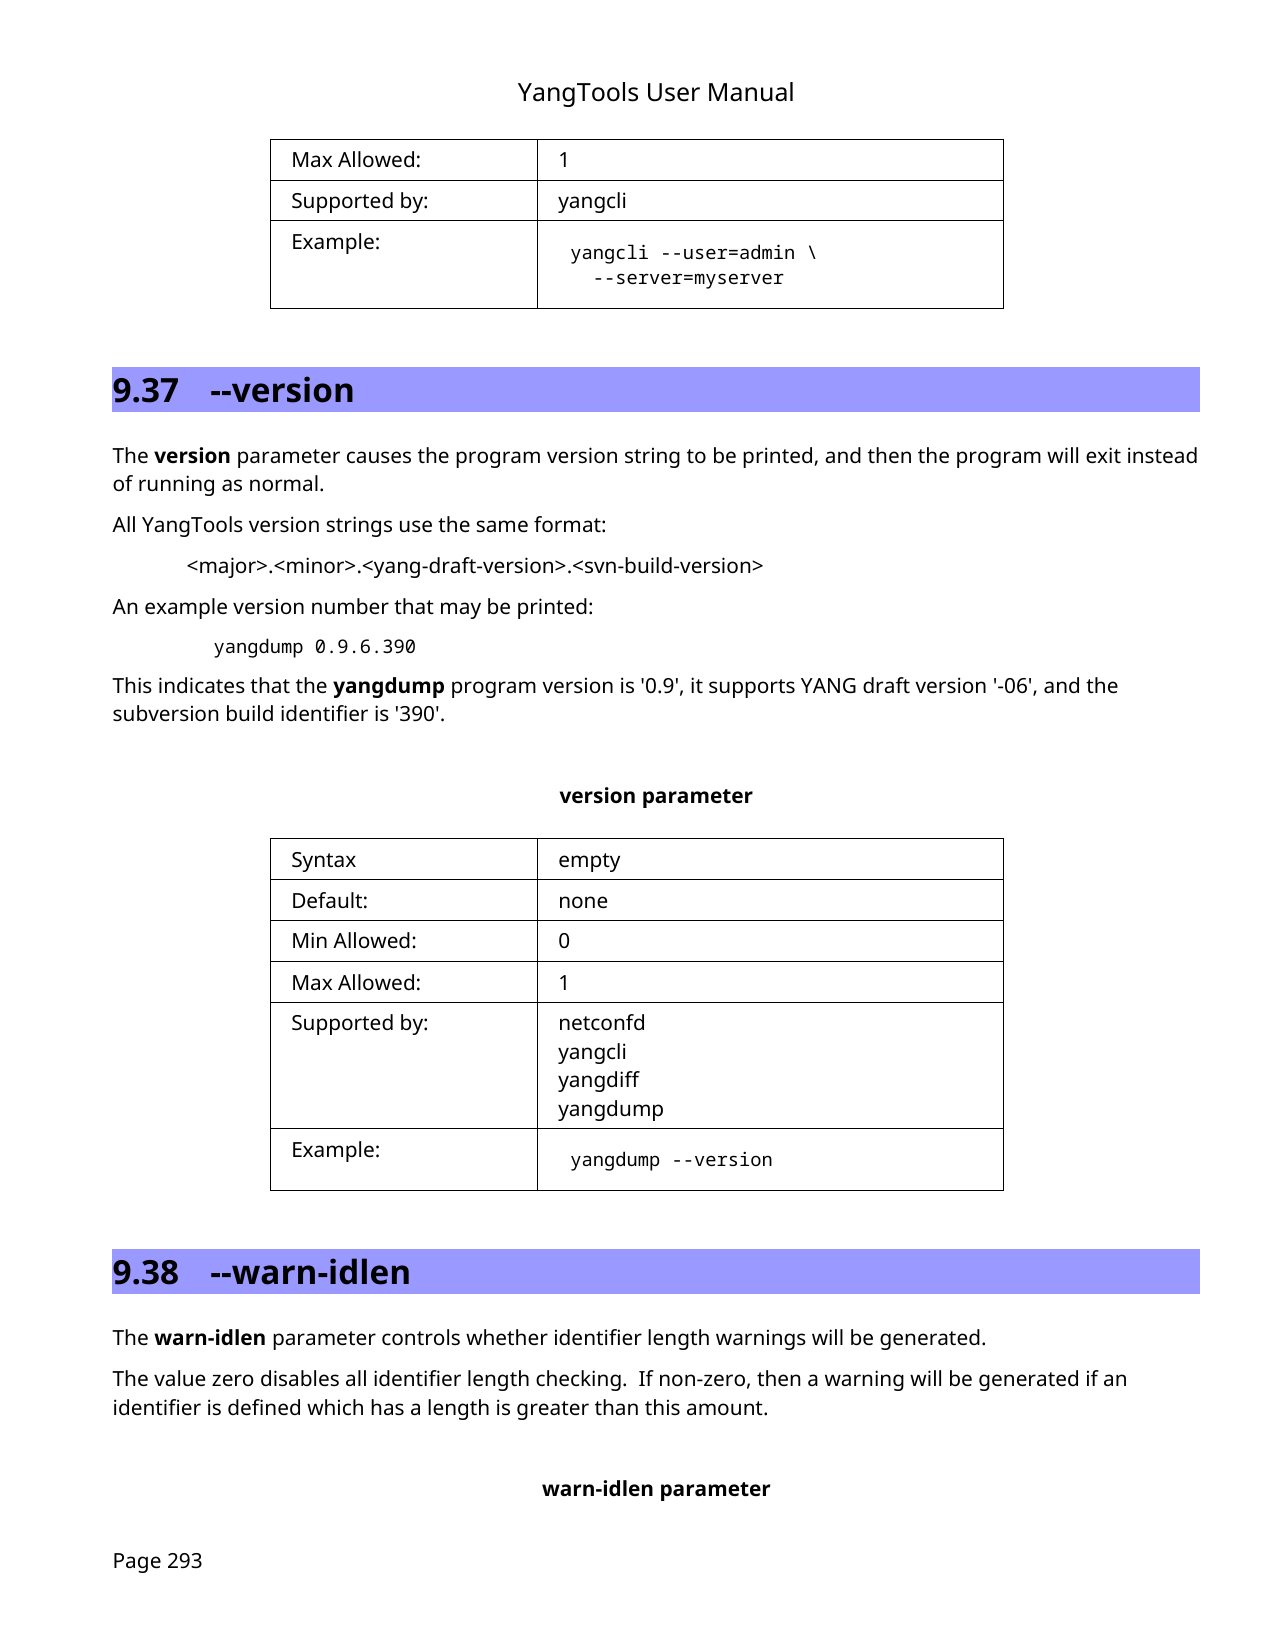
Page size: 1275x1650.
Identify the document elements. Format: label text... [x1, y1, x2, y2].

text The warn-idlen parameter controls whether identifier length warnings will be generated. [112, 1323, 1200, 1352]
table_cell yangcli [538, 181, 1003, 220]
text yangdump 0.9.6.390 [139, 633, 1200, 659]
table_cell Supported by: [271, 181, 537, 220]
table_cell netconfd yangcli yangdiff yangdump [538, 1003, 1003, 1128]
table_cell Max Allowed: [271, 140, 537, 179]
text All YangTools version strings use the same format: [112, 511, 1200, 539]
text The version parameter causes the program version string to be printed, and then the program will exit instead of running as normal. [112, 441, 1200, 498]
subtitle warn-idlen parameter [127, 1474, 1185, 1503]
table_cell yangdump --version [538, 1129, 1003, 1190]
table_cell Max Allowed: [271, 962, 537, 1002]
subtitle --version [112, 367, 1200, 412]
table_cell Min Allowed: [271, 921, 537, 961]
table_cell Default: [271, 880, 537, 920]
text The value zero disables all identifier length checking. If non-zero, then a warning will be generated if an identifier is defined which has a length is greater than this amount. [112, 1364, 1200, 1421]
text This indicates that the yangdump program version is '0.9', it supports YANG draft version '-06', and the subversion build identifier is '390'. [112, 671, 1200, 728]
table_header Syntax [271, 839, 537, 879]
subtitle --warn-idlen [112, 1249, 1200, 1294]
table_header empty [538, 839, 1003, 879]
text An example version number that may be printed: [112, 592, 1200, 621]
table_cell 1 [538, 962, 1003, 1002]
table_cell 0 [538, 921, 1003, 961]
subtitle version parameter [127, 781, 1185, 809]
table_cell yangcli --user=admin \ --server=myserver [538, 221, 1003, 308]
table_cell Example: [271, 1129, 537, 1190]
text <major>.<minor>.<yang-draft-version>.<svn-build-version> [112, 551, 1200, 580]
table_cell 1 [538, 140, 1003, 179]
table_cell Supported by: [271, 1003, 537, 1128]
table_cell none [538, 880, 1003, 920]
table_cell Example: [271, 221, 537, 308]
